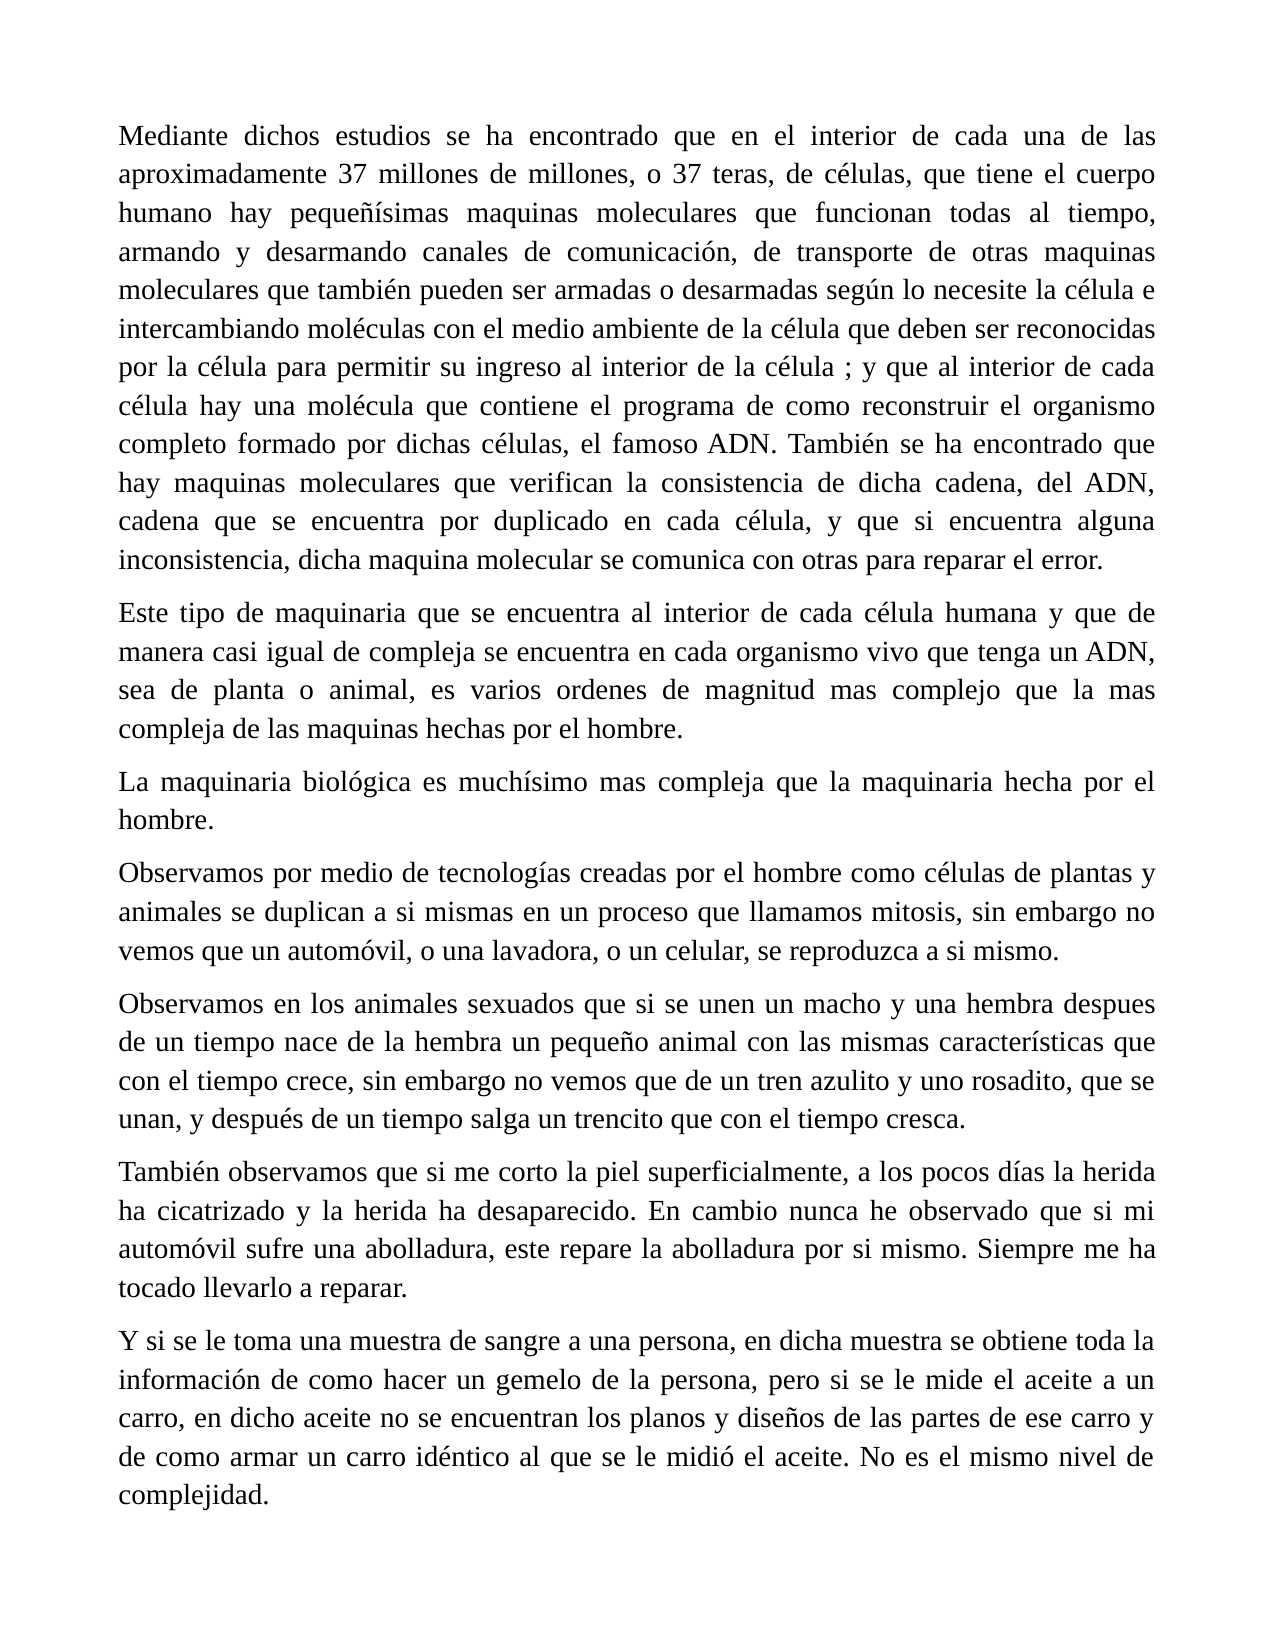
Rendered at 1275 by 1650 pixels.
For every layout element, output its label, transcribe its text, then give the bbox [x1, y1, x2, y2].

text Y si se le toma una muestra de sangre a una persona, en dicha muestra se obtiene toda la información de como hacer un gemelo de la persona, pero si se le mide el aceite a un carro, en dicho aceite no se encuentran los planos y diseños de las partes de ese carro y de como armar un carro idéntico al que se le midió el aceite. No es el mismo nivel de complejidad. [118, 1323, 1157, 1511]
text Mediante dichos estudios se ha encontrado que en el interior de cada una de las aproximadamente 37 millones de millones, o 37 teras, de células, que tiene el cuerpo humano hay pequeñísimas maquinas moleculares que funcionan todas al tiempo, armando y desarmando canales de comunicación, de transporte de otras maquinas moleculares que también pueden ser armadas o desarmadas según lo necesite la célula e intercambiando moléculas con el medio ambiente de la célula que deben ser reconocidas por la célula para permitir su ingreso al interior de la célula ; y que al interior de cada célula hay una molécula que contiene el programa de como reconstruir el organismo completo formado por dichas células, el famoso ADN. También se ha encontrado que hay maquinas moleculares que verifican la consistencia de dicha cadena, del ADN, cadena que se encuentra por duplicado en cada célula, y que si encuentra alguna inconsistencia, dicha maquina molecular se comunica con otras para reparar el error. [118, 118, 1157, 576]
text También observamos que si me corto la piel superficialmente, a los pocos días la herida ha cicatrizado y la herida ha desaparecido. En cambio nunca he observado que si mi automóvil sufre una abolladura, este repare la abolladura por si mismo. Siempre me ha tocado llevarlo a reparar. [118, 1154, 1157, 1304]
text La maquinaria biológica es muchísimo mas compleja que la maquinaria hecha por el hombre. [118, 764, 1157, 836]
text Observamos por medio de tecnologías creadas por el hombre como células de plantas y animales se duplican a si mismas en un proceso que llamamos mitosis, sin embargo no vemos que un automóvil, o una lavadora, o un celular, se reproduzca a si mismo. [118, 856, 1157, 966]
text Observamos en los animales sexuados que si se unen un macho y una hembra despues de un tiempo nace de la hembra un pequeño animal con las mismas características que con el tiempo crece, sin embargo no vemos que de un tren azulito y uno rosadito, que se unan, y después de un tiempo salga un trencito que con el tiempo cresca. [118, 986, 1157, 1135]
text Este tipo de maquinaria que se encuentra al interior de cada célula humana y que de manera casi igual de compleja se encuentra en cada organismo vivo que tenga un ADN, sea de planta o animal, es varios ordenes de magnitud mas complejo que la mas compleja de las maquinas hechas por el hombre. [118, 595, 1157, 744]
